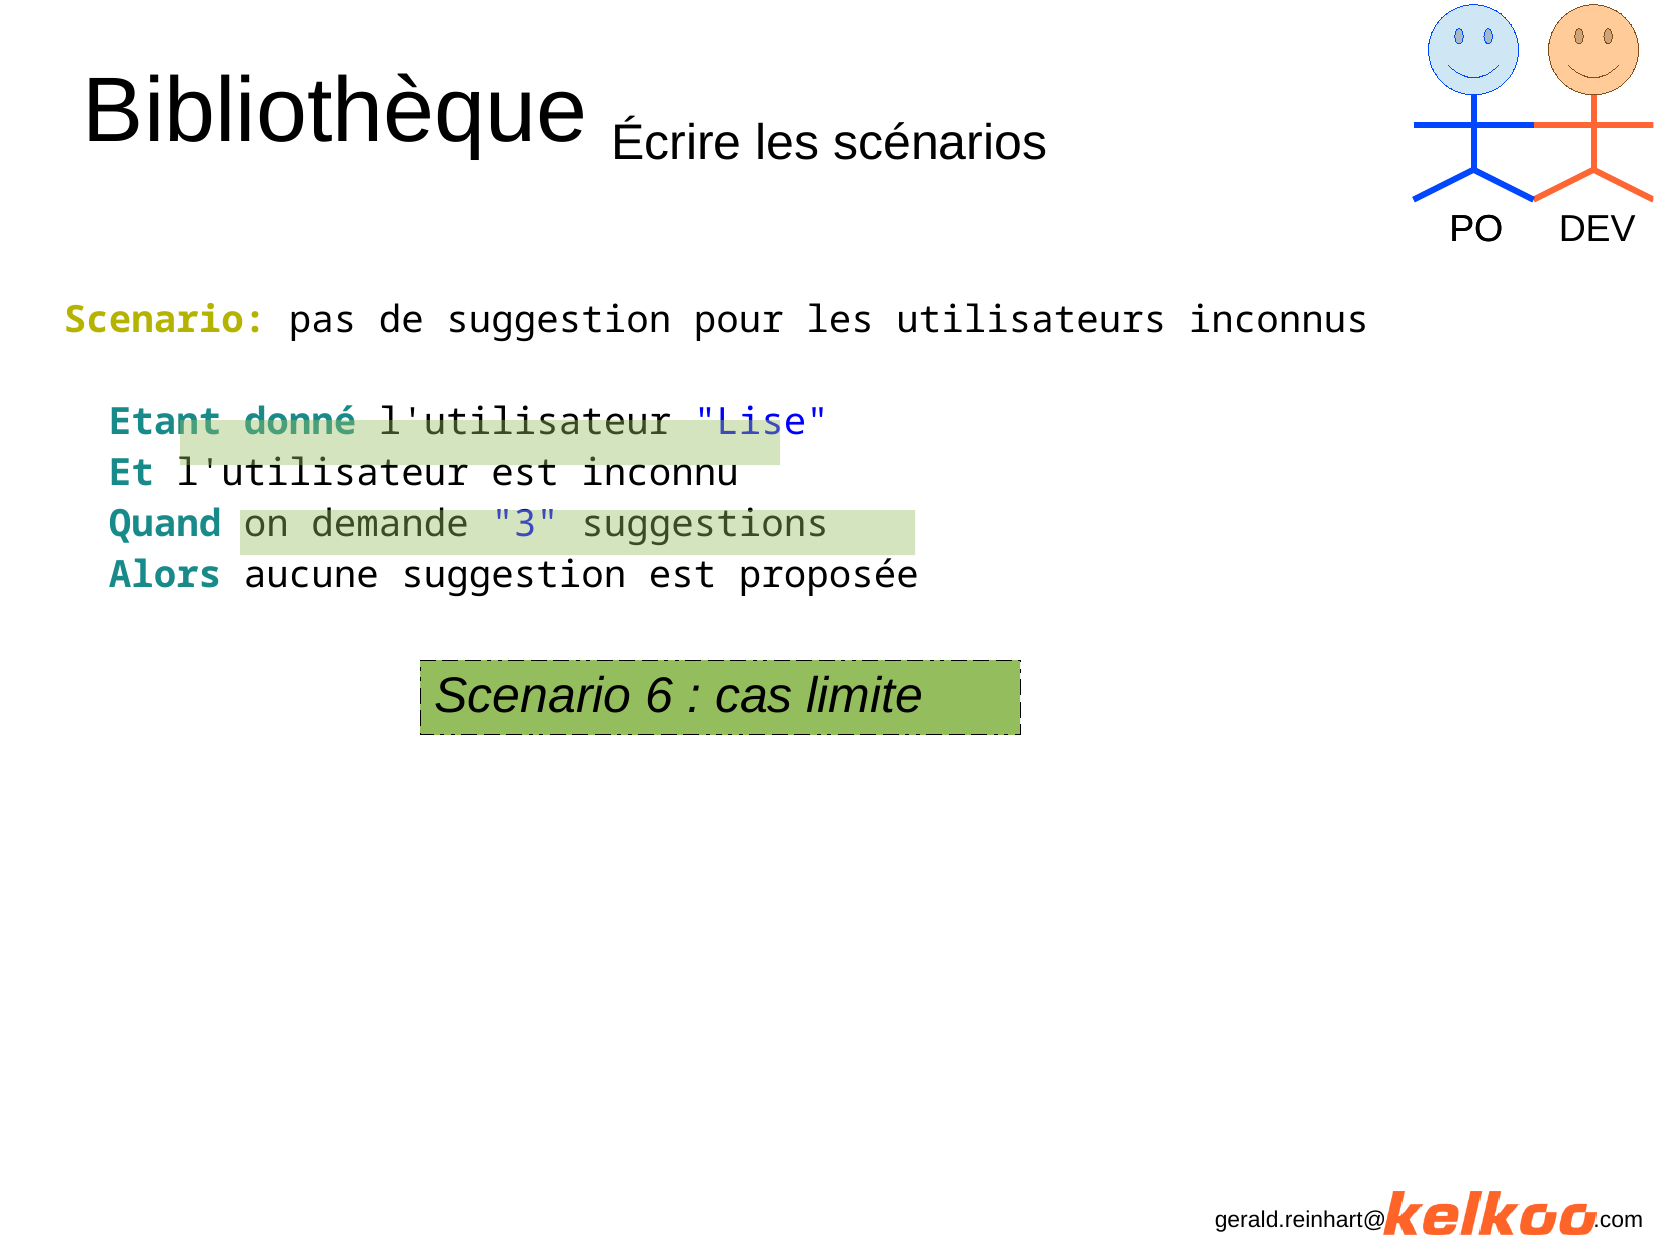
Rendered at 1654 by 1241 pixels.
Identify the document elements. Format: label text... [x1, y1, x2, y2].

text_box Écrire les scénarios [596, 106, 1063, 178]
text_box gerald.reinhart@ .com [1193, 1199, 1654, 1241]
text_box Scenario 6 : cas limite [420, 660, 1021, 735]
text_box Scenario: pas de suggestion pour les utilisateurs inconnus Etant donné l'utilisateur "Lise" Et l'utilisateur est inconnu Quand on demande "3" suggestions Alors aucune suggestion est proposée [3, 285, 1384, 1111]
title Bibliothèque [82, 5, 1571, 213]
text_box [180, 420, 781, 466]
text_box [240, 510, 916, 556]
text_box PO [1413, 213, 1534, 257]
text_box [1571, 4, 1639, 95]
picture [1383, 1191, 1597, 1199]
text_box DEV [1534, 199, 1654, 257]
